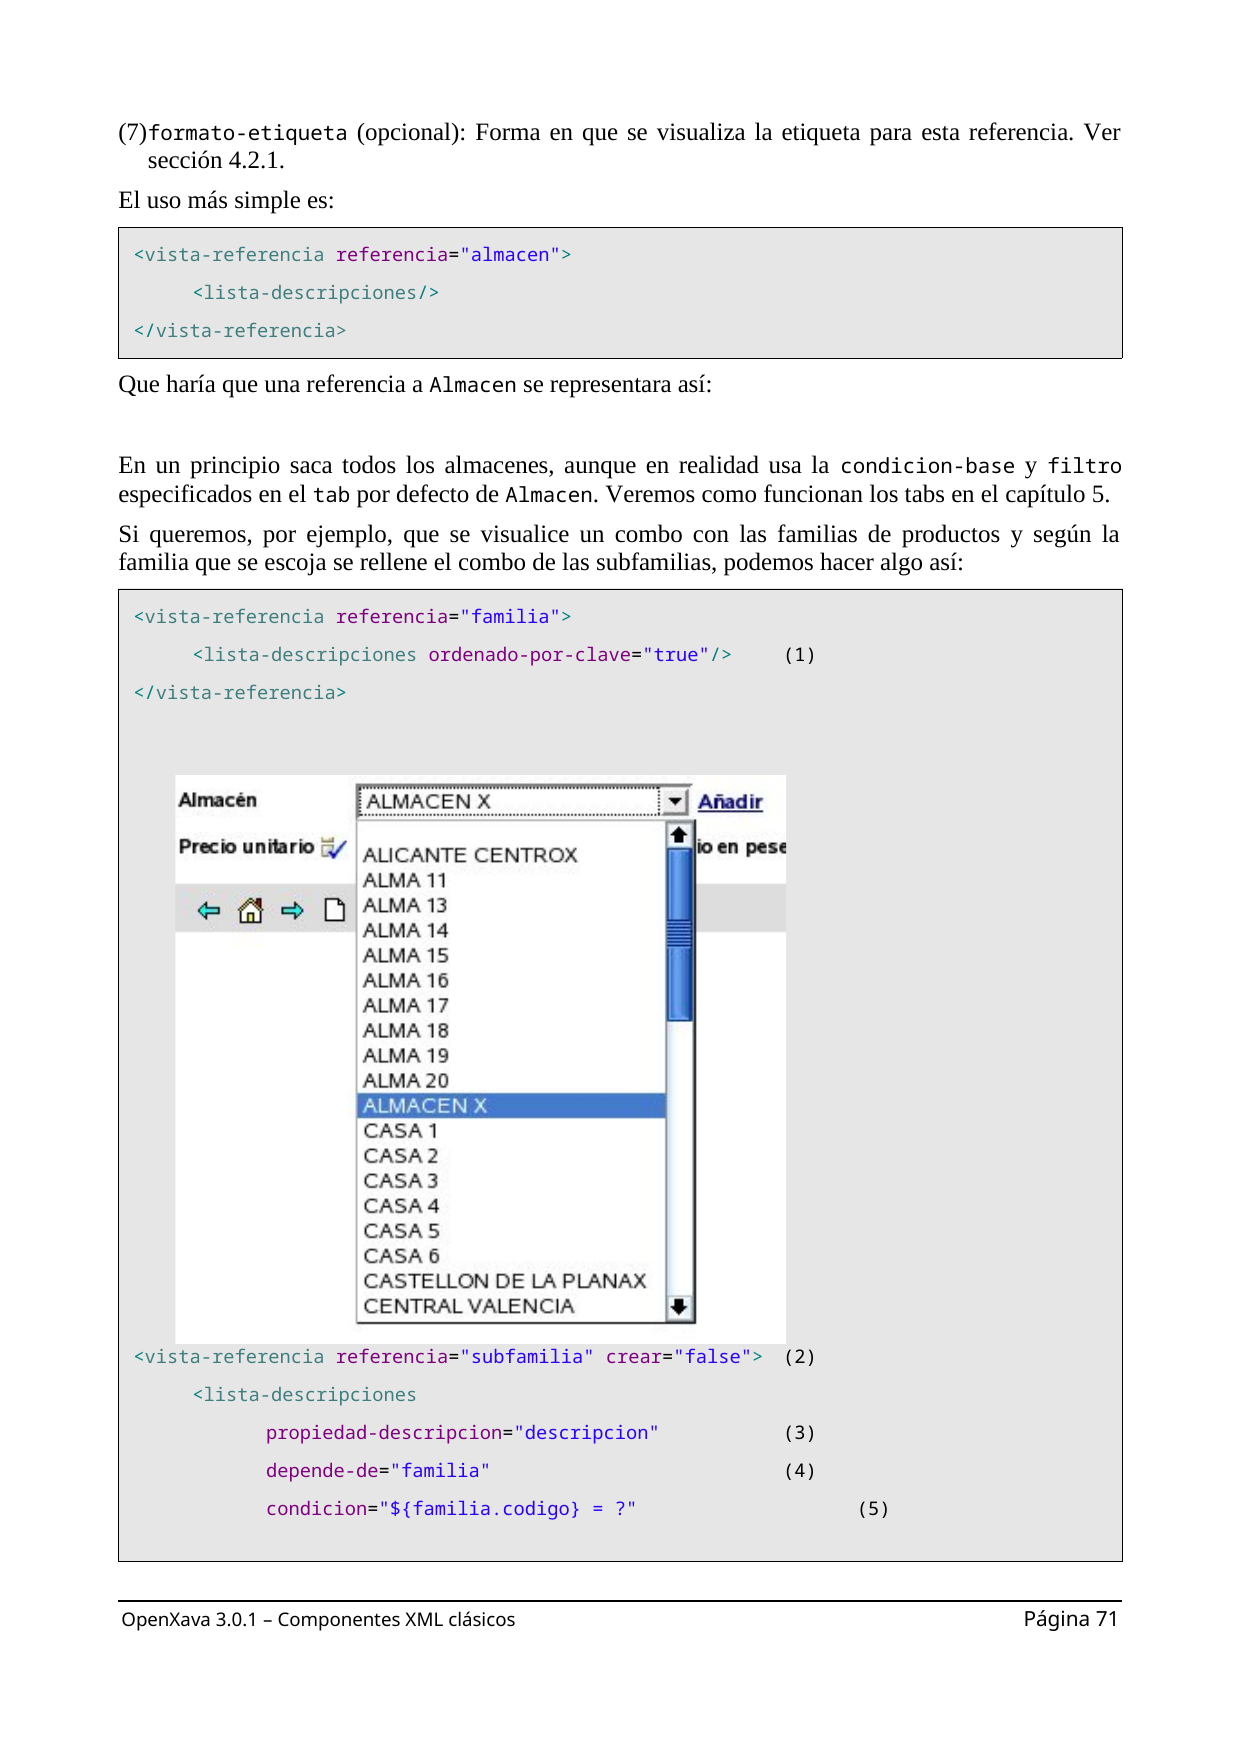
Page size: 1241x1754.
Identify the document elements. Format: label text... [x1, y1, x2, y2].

text El uso más simple es: [118, 187, 1122, 214]
text En un principio saca todos los almacenes, aunque en realidad usa la condicion-base y filtro especificados en el tab por defecto de Almacen. Veremos como funcionan los tabs en el capítulo 5. [118, 452, 1122, 508]
picture [175, 775, 787, 1344]
text <lista-descripciones/> [119, 265, 1122, 303]
text <lista-descripciones ordenado-por-clave="true"/> (1) [119, 626, 1122, 664]
text </vista-referencia> [119, 303, 1122, 358]
text <vista-referencia referencia="subfamilia" crear="false"> (2) [119, 741, 1122, 1367]
text condicion="${familia.codigo} = ?" (5) [119, 1481, 1122, 1561]
list formato-etiqueta (opcional): Forma en que se visualiza la etiqueta para esta referencia. Ver sección 4.2.1. [118, 118, 1122, 174]
text depende-de="familia" (4) [119, 1443, 1122, 1481]
text Que haría que una referencia a Almacen se representara así: [118, 371, 1122, 399]
text </vista-referencia> [119, 664, 1122, 702]
text Si queremos, por ejemplo, que se visualice un combo con las familias de productos y según la familia que se escoja se rellene el combo de las subfamilias, podemos hacer algo así: [118, 521, 1122, 576]
text <vista-referencia referencia="familia"> [119, 590, 1122, 626]
text propiedad-descripcion="descripcion" (3) [119, 1405, 1122, 1443]
text <lista-descripciones [119, 1367, 1122, 1405]
text <vista-referencia referencia="almacen"> [119, 228, 1122, 265]
